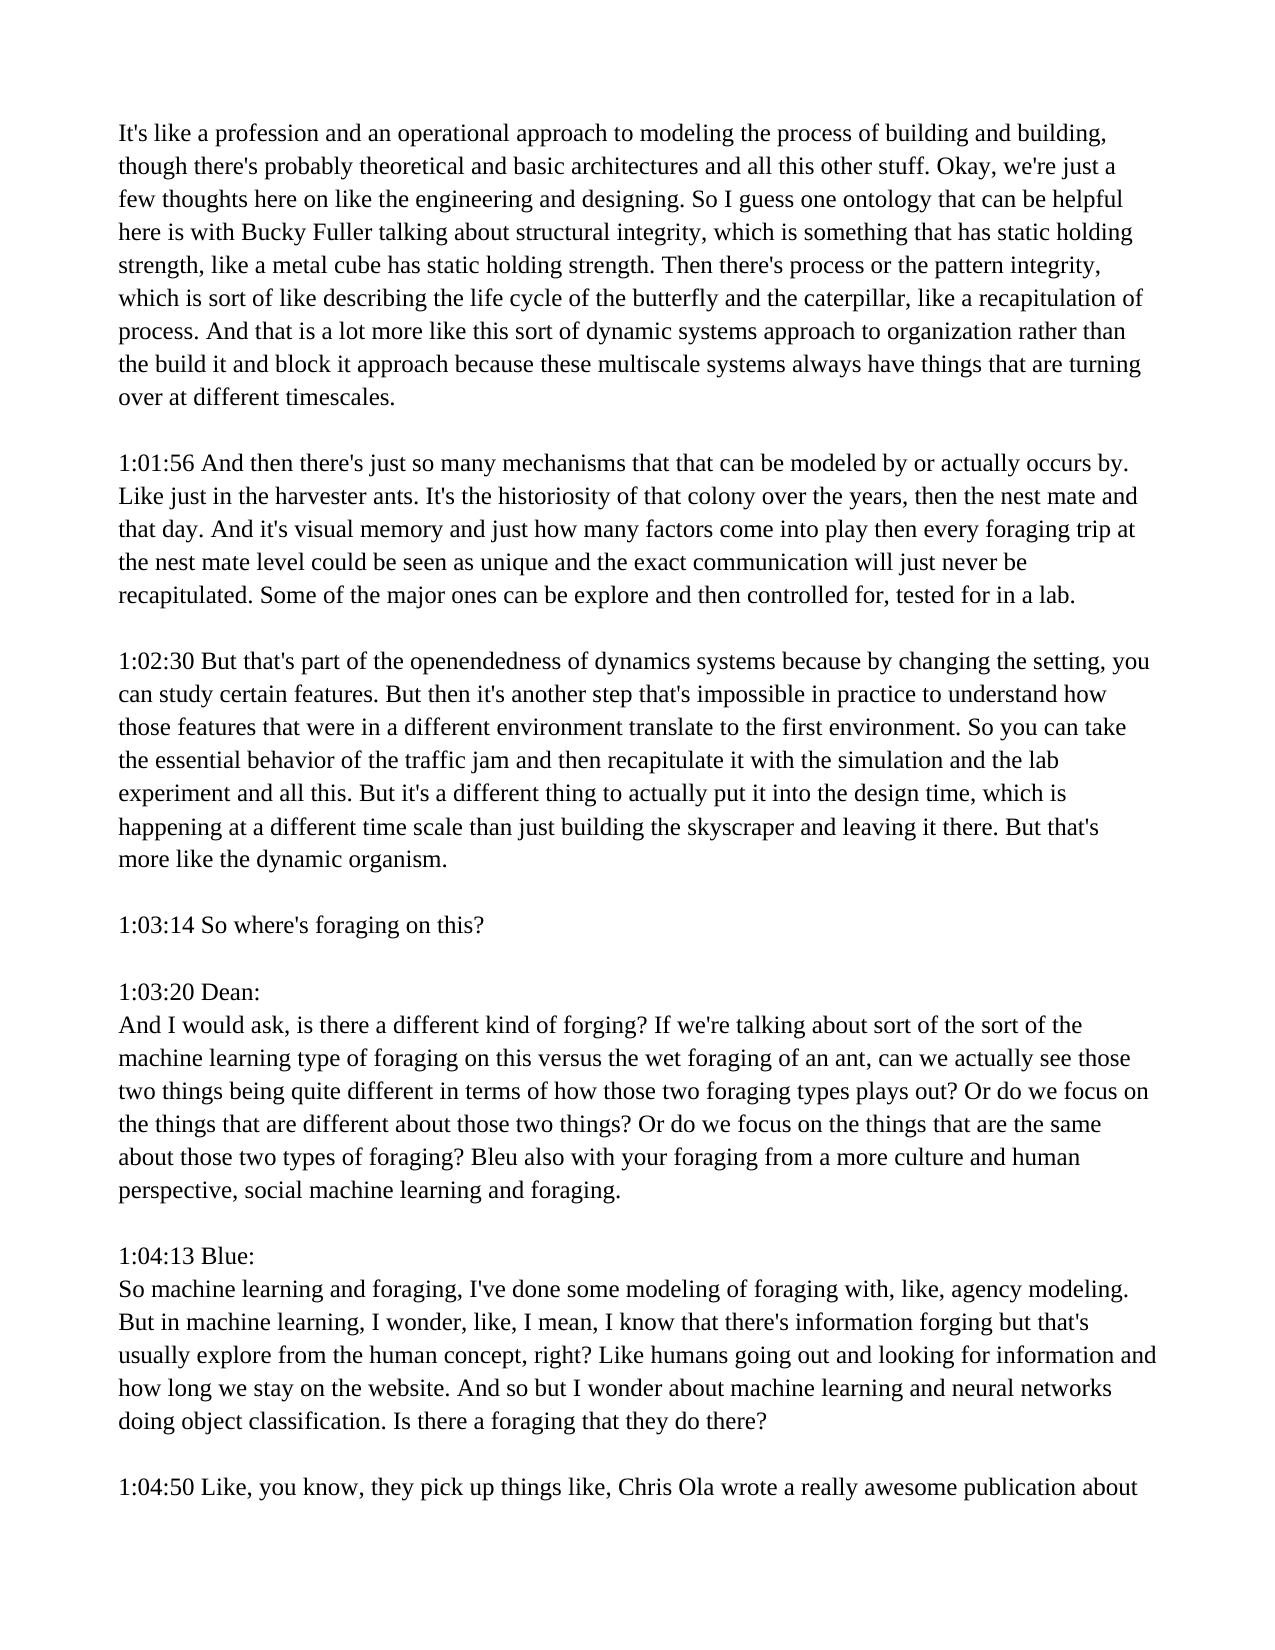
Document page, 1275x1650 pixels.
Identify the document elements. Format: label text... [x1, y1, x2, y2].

text It's like a profession and an operational approach to modeling the process of building and building, though there's probably theoretical and basic architectures and all this other stuff. Okay, we're just a few thoughts here on like the engineering and designing. So I guess one ontology that can be helpful here is with Bucky Fuller talking about structural integrity, which is something that has static holding strength, like a metal cube has static holding strength. Then there's process or the pattern integrity, which is sort of like describing the life cycle of the butterfly and the caterpillar, like a recapitulation of process. And that is a lot more like this sort of dynamic systems approach to organization rather than the build it and block it approach because these multiscale systems always have things that are turning over at different timescales. 1:01:56 And then there's just so many mechanisms that that can be modeled by or actually occurs by. Like just in the harvester ants. It's the historiosity of that colony over the years, then the nest mate and that day. And it's visual memory and just how many factors come into play then every foraging trip at the nest mate level could be seen as unique and the exact communication will just never be recapitulated. Some of the major ones can be explore and then controlled for, tested for in a lab. 1:02:30 But that's part of the openendedness of dynamics systems because by changing the setting, you can study certain features. But then it's another step that's impossible in practice to understand how those features that were in a different environment translate to the first environment. So you can take the essential behavior of the traffic jam and then recapitulate it with the simulation and the lab experiment and all this. But it's a different thing to actually put it into the design time, which is happening at a different time scale than just building the skyscraper and leaving it there. But that's more like the dynamic organism. 1:03:14 So where's foraging on this? 1:03:20 Dean: And I would ask, is there a different kind of forging? If we're talking about sort of the sort of the machine learning type of foraging on this versus the wet foraging of an ant, can we actually see those two things being quite different in terms of how those two foraging types plays out? Or do we focus on the things that are different about those two things? Or do we focus on the things that are the same about those two types of foraging? Bleu also with your foraging from a more culture and human perspective, social machine learning and foraging. 1:04:13 Blue: So machine learning and foraging, I've done some modeling of foraging with, like, agency modeling. But in machine learning, I wonder, like, I mean, I know that there's information forging but that's usually explore from the human concept, right? Like humans going out and looking for information and how long we stay on the website. And so but I wonder about machine learning and neural networks doing object classification. Is there a foraging that they do there? 1:04:50 Like, you know, they pick up things like, Chris Ola wrote a really awesome publication about [118, 118, 1157, 1501]
